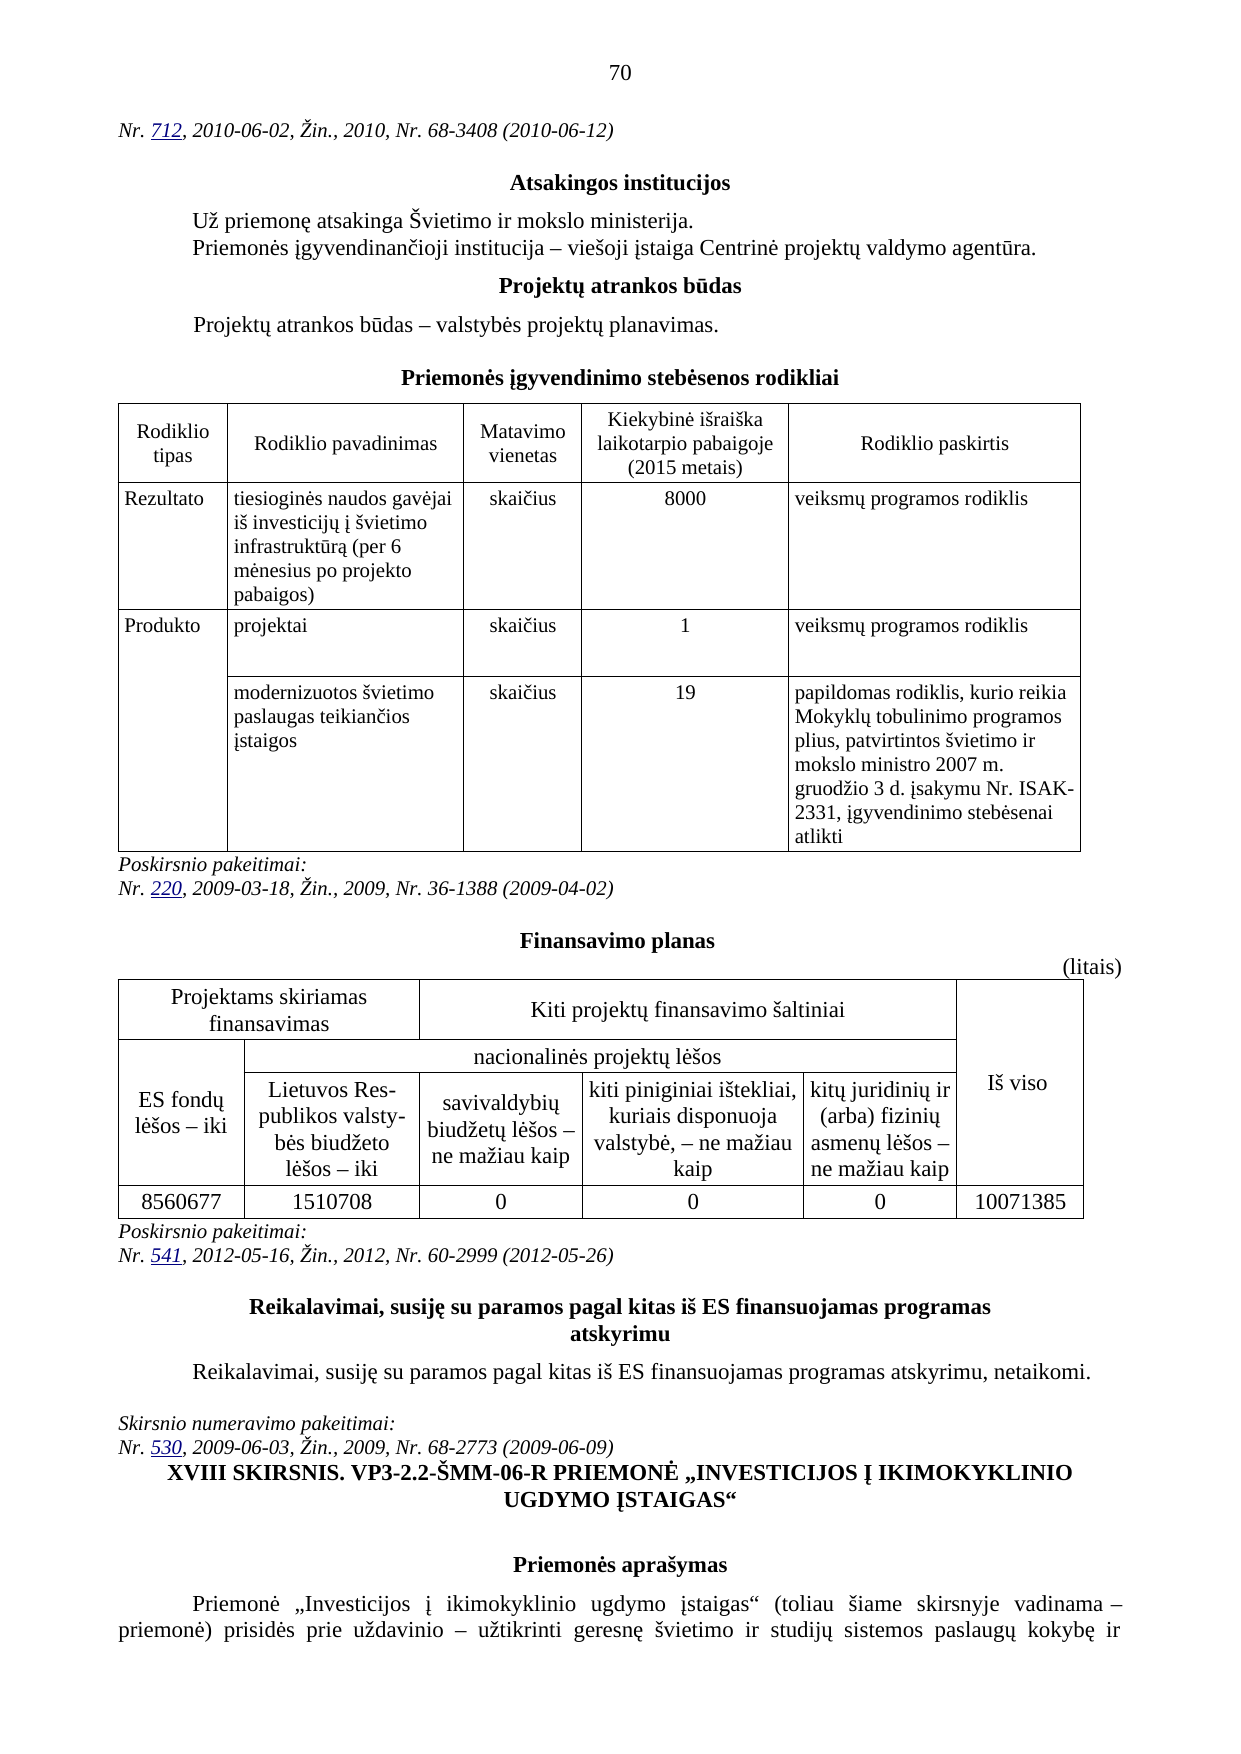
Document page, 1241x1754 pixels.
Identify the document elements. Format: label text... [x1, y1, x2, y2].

table_cell ES fondų lėšos – iki [119, 1040, 244, 1184]
text Atsakingos institucijos [118, 168, 1122, 195]
table_cell 10071385 [957, 1186, 1083, 1218]
table_cell 1 [582, 610, 788, 676]
table_cell kitų juridinių ir (arba) fizinių asmenų lėšos – ne mažiau kaip [804, 1073, 956, 1184]
table_header Kiti projektų finansavimo šaltiniai [420, 980, 956, 1039]
table_cell Produkto [119, 610, 227, 851]
text Priemonės aprašymas [118, 1551, 1122, 1577]
text Projektų atrankos būdas [118, 273, 1122, 299]
table_cell Lietuvos Res­publikos valsty­bės biudžeto lėšos – iki [245, 1073, 419, 1184]
text Nr. 220, 2009-03-18, Žin., 2009, Nr. 36-1388 (2009-04-02) [118, 876, 1122, 900]
table_cell 0 [420, 1186, 582, 1218]
table_header Kiekybinė išraiška laikotarpio pabaigoje (2015 metais) [582, 404, 788, 482]
text Už priemonę atsakinga Švietimo ir mokslo ministerija. [118, 207, 1122, 234]
table_header Rodiklio tipas [119, 404, 227, 482]
table_cell savivaldybių biudžetų lėšos – ne mažiau kaip [420, 1073, 582, 1184]
text XVIII SKIRSNIS. VP3-2.2-ŠMM-06-R PRIEMONĖ „INVESTICIJOS Į IKIMOKYKLINIO UGDYMO ĮSTAIGAS“ [118, 1459, 1122, 1512]
table_cell 8560677 [119, 1186, 244, 1218]
table_header Matavimo vienetas [464, 404, 581, 482]
table_cell skaičius [464, 610, 581, 676]
text Priemonė „Investicijos į ikimokyklinio ugdymo įstaigas“ (toliau šiame skirsnyje vadinama – priemonė) prisidės prie uždavinio – užtikrinti geresnę švietimo ir studijų sistemos paslaugų kokybę ir [118, 1590, 1122, 1642]
table_cell papildomas rodiklis, kurio reikia Mokyklų tobulinimo programos plius, patvirtintos švietimo ir mokslo ministro 2007 m. gruodžio 3 d. įsakymu Nr. ISAK-2331, įgyvendinimo stebėsenai atlikti [789, 677, 1080, 851]
table_cell 8000 [582, 483, 788, 609]
table_cell kiti piniginiai ištekliai, kuriais disponuoja valstybė, – ne mažiau kaip [583, 1073, 803, 1184]
table_cell 19 [582, 677, 788, 851]
text Nr. 541, 2012-05-16, Žin., 2012, Nr. 60-2999 (2012-05-26) [118, 1243, 1122, 1267]
table_header Rodiklio paskirtis [789, 404, 1080, 482]
table_cell tiesioginės naudos gavėjai iš investicijų į švietimo infrastruktūrą (per 6 mėnesius po projekto pabaigos) [228, 483, 463, 609]
table_cell veiksmų programos rodiklis [789, 610, 1080, 676]
table_header Iš viso [957, 980, 1083, 1184]
text Nr. 530, 2009-06-03, Žin., 2009, Nr. 68-2773 (2009-06-09) [118, 1435, 1122, 1459]
table_cell nacionalinės projektų lėšos [245, 1040, 956, 1072]
table_cell Rezultato [119, 483, 227, 609]
table_header Rodiklio pavadinimas [228, 404, 463, 482]
text Nr. 712, 2010-06-02, Žin., 2010, Nr. 68-3408 (2010-06-12) [118, 118, 1122, 142]
table_cell skaičius [464, 483, 581, 609]
text Priemonės įgyvendinančioji institucija – viešoji įstaiga Centrinė projektų valdymo agentūra. [118, 234, 1122, 260]
text (litais) [118, 953, 1122, 979]
text Reikalavimai, susiję su paramos pagal kitas iš ES finansuojamas programas atskyrimu [118, 1293, 1122, 1346]
text Skirsnio numeravimo pakeitimai: [118, 1411, 1122, 1435]
text Finansavimo planas [118, 927, 1122, 953]
table_cell skaičius [464, 677, 581, 851]
table_cell 0 [583, 1186, 803, 1218]
table_cell veiksmų programos rodiklis [789, 483, 1080, 609]
table_cell 1510708 [245, 1186, 419, 1218]
text Poskirsnio pakeitimai: [118, 852, 1122, 876]
table_cell 0 [804, 1186, 956, 1218]
text Projektų atrankos būdas – valstybės projektų planavimas. [118, 311, 1122, 338]
text Poskirsnio pakeitimai: [118, 1219, 1122, 1243]
text Reikalavimai, susiję su paramos pagal kitas iš ES finansuojamas programas atskyrimu, netaikomi. [118, 1358, 1122, 1385]
table_header Projektams skiriamas finansavimas [119, 980, 419, 1039]
table_cell projektai [228, 610, 463, 676]
table_cell modernizuotos švietimo paslaugas teikiančios įstaigos [228, 677, 463, 851]
text Priemonės įgyvendinimo stebėsenos rodikliai [118, 364, 1122, 391]
